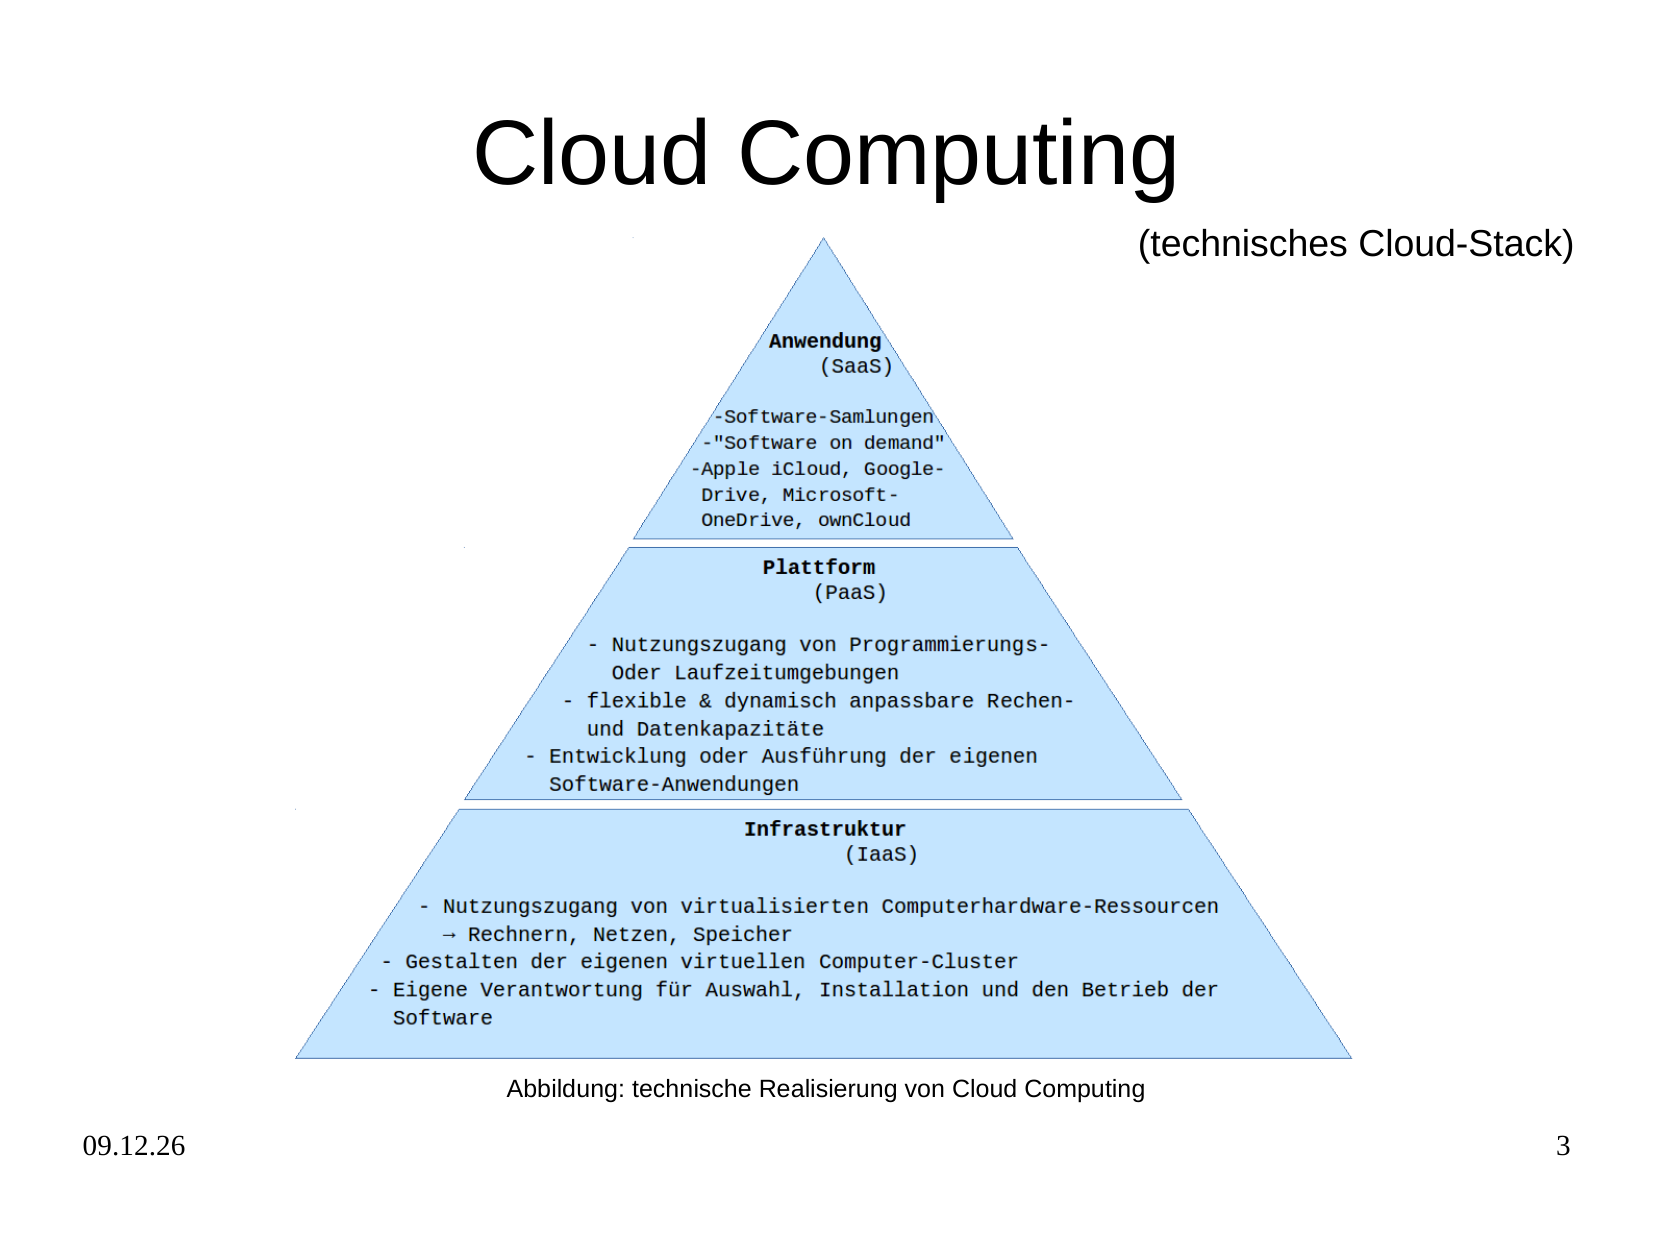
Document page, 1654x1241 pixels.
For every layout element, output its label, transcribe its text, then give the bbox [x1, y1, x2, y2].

text_box (technisches Cloud-Stack) [1123, 214, 1590, 272]
title Cloud Computing [82, 49, 1571, 257]
text_box Abbildung: technische Realisierung von Cloud Computing [491, 1067, 1162, 1111]
picture [295, 233, 1465, 1061]
